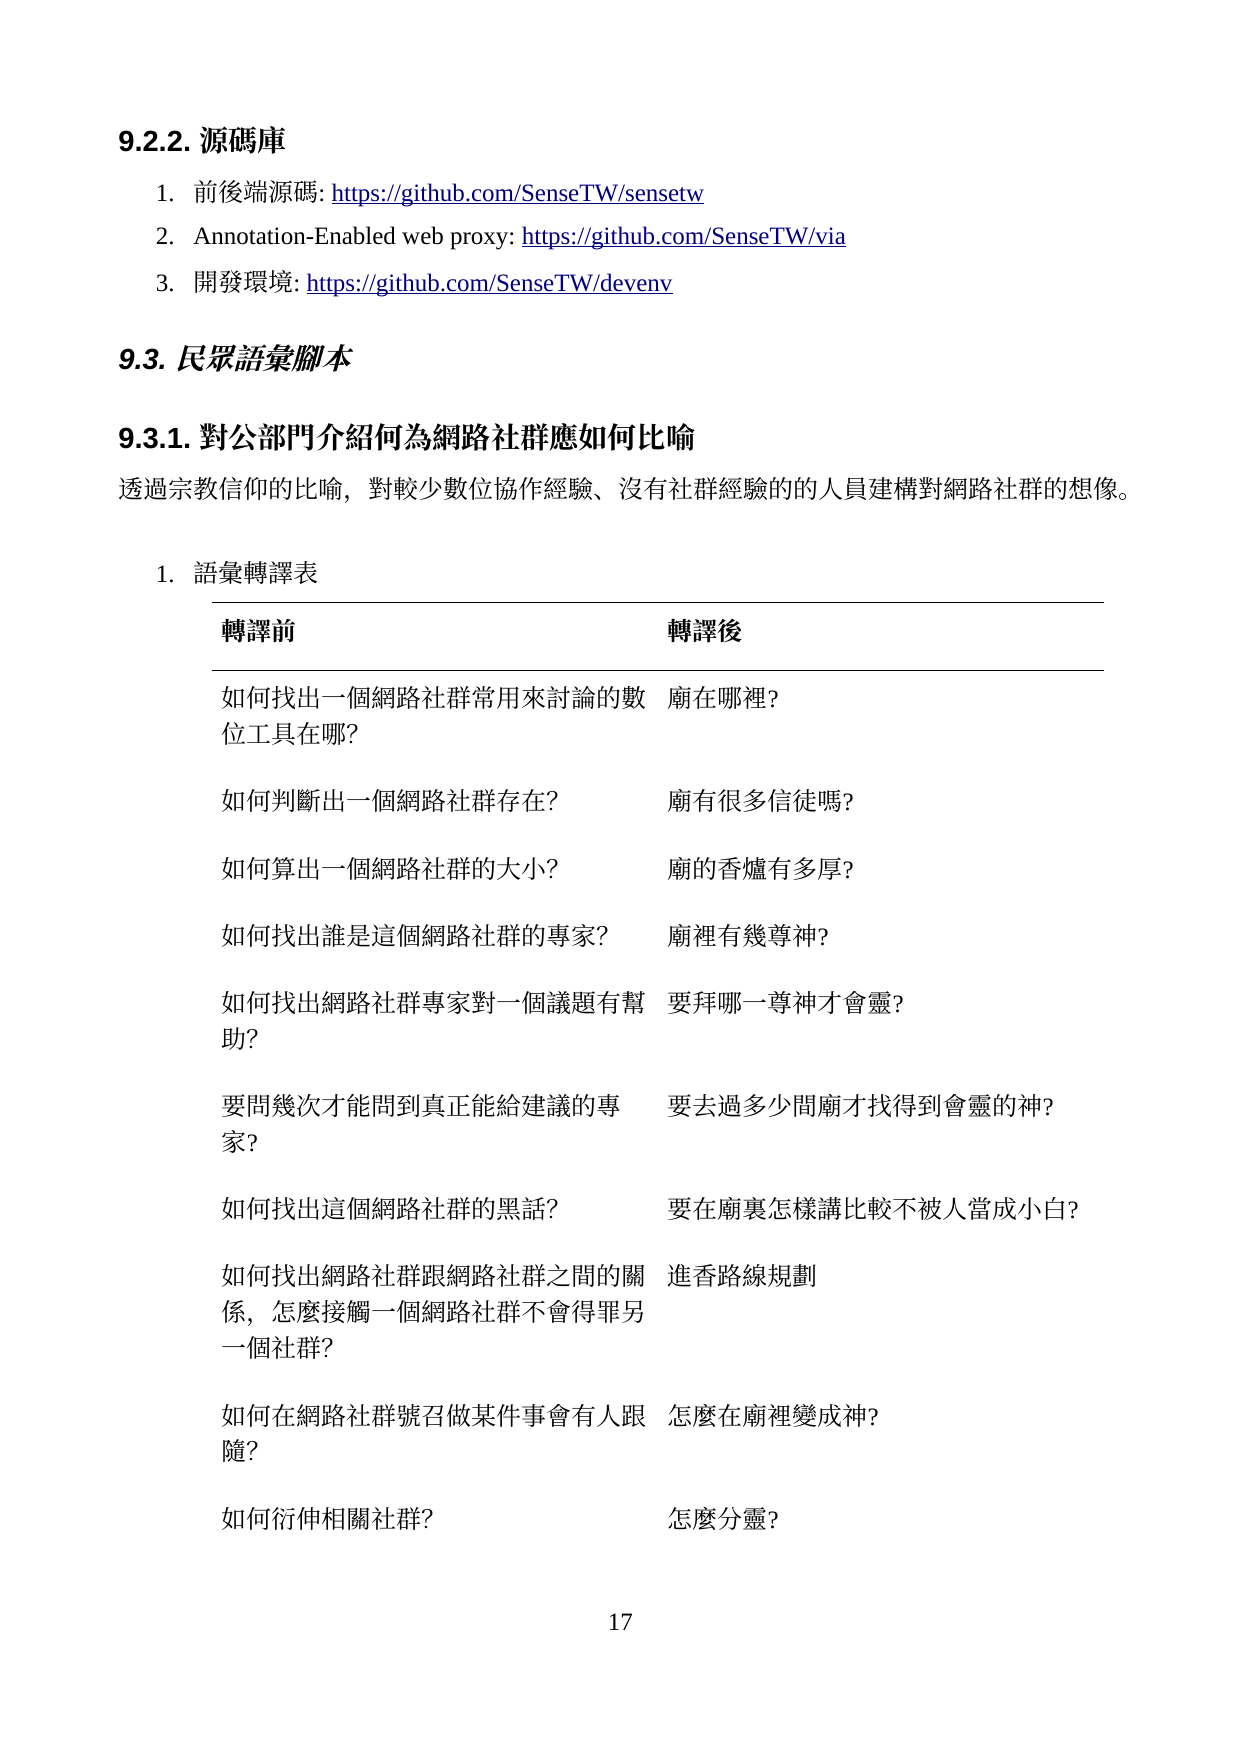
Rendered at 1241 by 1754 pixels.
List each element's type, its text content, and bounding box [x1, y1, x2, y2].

list 語彙轉譯表 [156, 554, 1122, 590]
table_cell 如何判斷出一個網路社群存在？ [212, 773, 658, 840]
table_cell 進香路線規劃 [658, 1248, 1103, 1387]
subtitle 源碼庫 [118, 118, 1122, 160]
table_cell 廟的香爐有多厚? [658, 840, 1103, 907]
list Annotation-Enabled web proxy: https://github.com/SenseTW/via [156, 221, 1122, 250]
table_cell 怎麼在廟裡變成神? [658, 1387, 1103, 1490]
table_cell 如何衍伸相關社群？ [212, 1490, 658, 1557]
table_header 轉譯後 [658, 603, 1103, 669]
table_cell 如何在網路社群號召做某件事會有人跟隨？ [212, 1387, 658, 1490]
table_cell 如何找出這個網路社群的黑話？ [212, 1181, 658, 1248]
table_cell 如何找出誰是這個網路社群的專家？ [212, 907, 658, 974]
table_cell 要去過多少間廟才找得到會靈的神? [658, 1078, 1103, 1181]
table_header 轉譯前 [212, 603, 658, 669]
table_cell 怎麼分靈? [658, 1490, 1103, 1557]
text 透過宗教信仰的比喻，對較少數位協作經驗、沒有社群經驗的的人員建構對網路社群的想像。 [118, 469, 1122, 541]
table_cell 廟有很多信徒嗎? [658, 773, 1103, 840]
table_cell 廟在哪裡? [658, 671, 1103, 773]
list 前後端源碼: https://github.com/SenseTW/sensetw [156, 172, 1122, 208]
table_cell 如何找出一個網路社群常用來討論的數位工具在哪？ [212, 671, 658, 773]
table_cell 要問幾次才能問到真正能給建議的專家? [212, 1078, 658, 1181]
list 開發環境: https://github.com/SenseTW/devenv [156, 262, 1122, 298]
table_cell 要在廟裏怎樣講比較不被人當成小白? [658, 1181, 1103, 1248]
table_cell 廟裡有幾尊神? [658, 907, 1103, 974]
table_cell 如何找出網路社群專家對一個議題有幫助？ [212, 974, 658, 1077]
table_cell 要拜哪一尊神才會靈? [658, 974, 1103, 1077]
table_cell 如何算出一個網路社群的大小？ [212, 840, 658, 907]
table_cell 如何找出網路社群跟網路社群之間的關係，怎麼接觸一個網路社群不會得罪另一個社群？ [212, 1248, 658, 1387]
subtitle 民眾語彙腳本 [118, 336, 1122, 377]
subtitle 對公部門介紹何為網路社群應如何比喻 [118, 415, 1122, 457]
